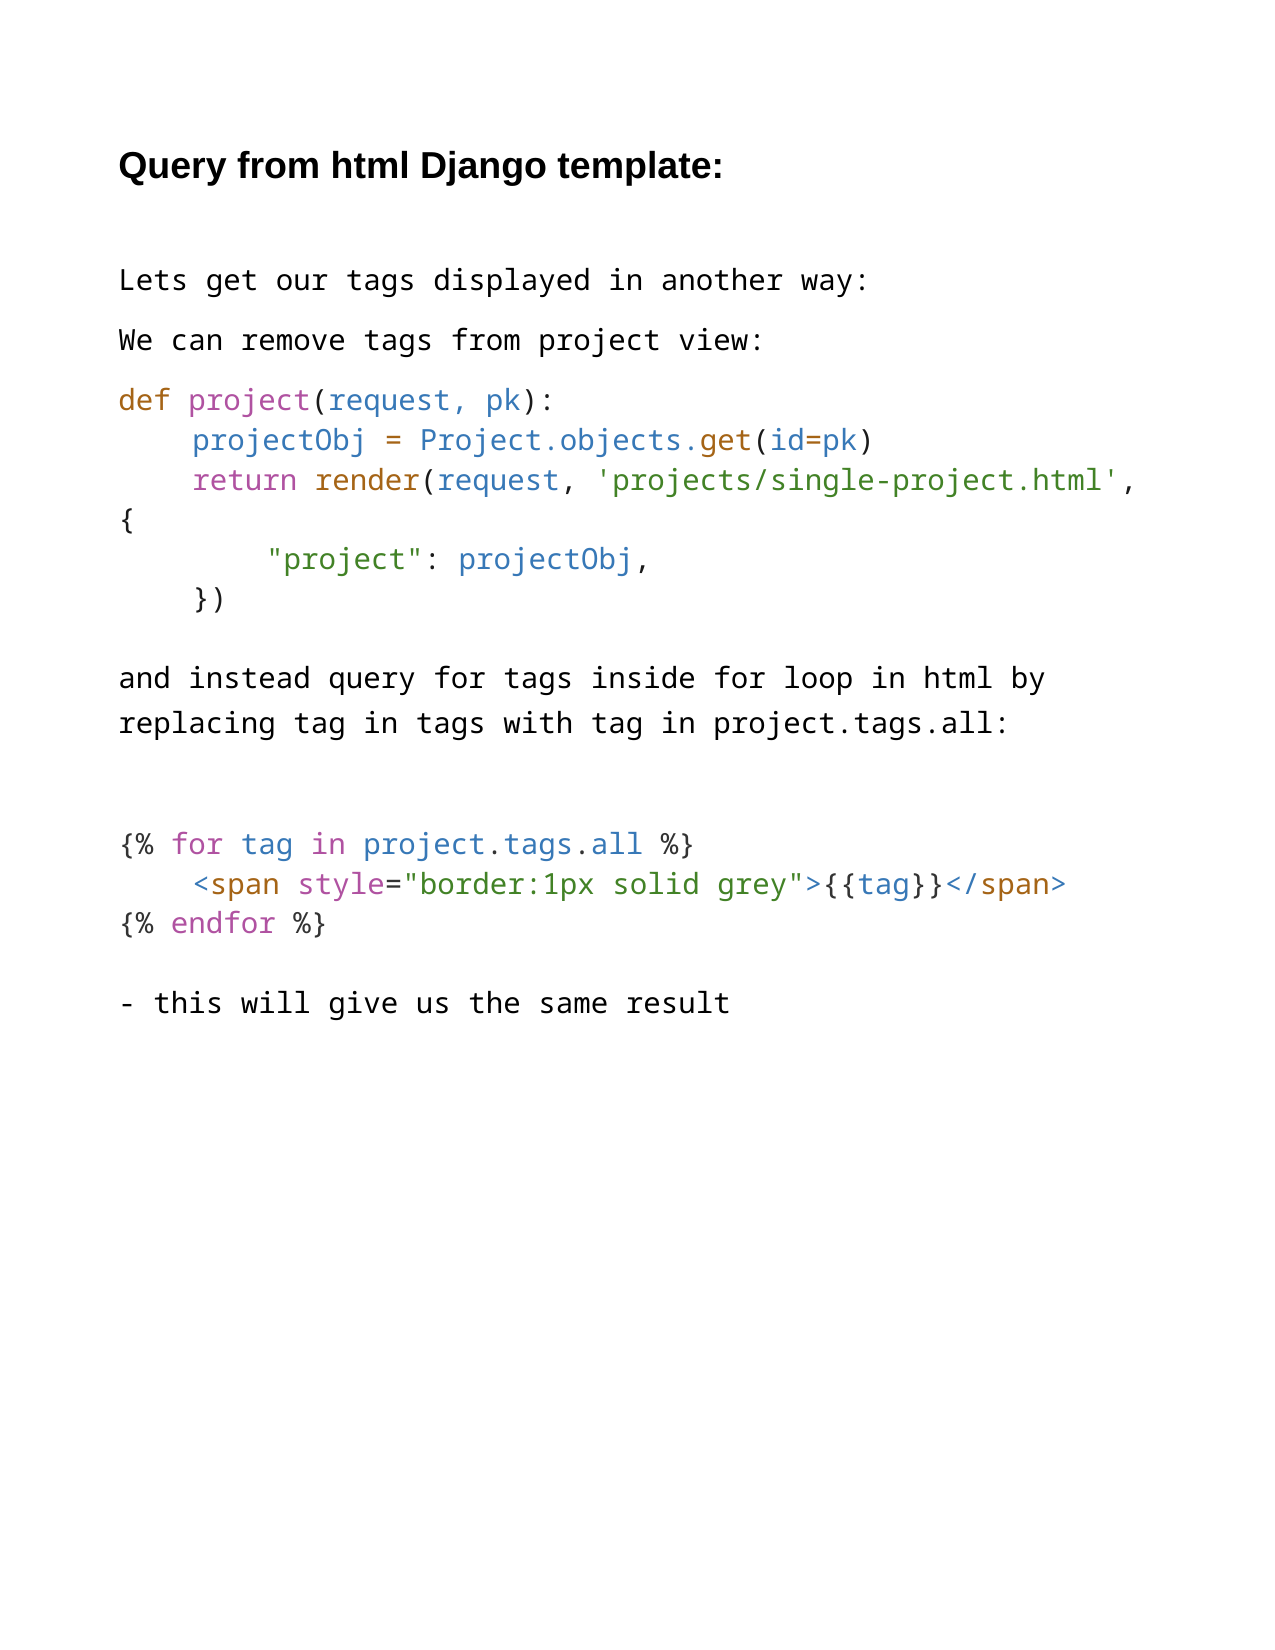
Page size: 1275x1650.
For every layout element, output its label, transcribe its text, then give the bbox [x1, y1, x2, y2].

text - this will give us the same result [118, 982, 1157, 1022]
text Lets get our tags displayed in another way: [118, 259, 1157, 299]
text and instead query for tags inside for loop in html by replacing tag in tags with tag in project.tags.all: [118, 657, 1157, 742]
text {% for tag in project.tags.all %} [118, 823, 1157, 863]
text {% endfor %} [118, 903, 1157, 942]
text We can remove tags from project view: [118, 319, 1157, 359]
text def project(request, pk): [118, 379, 1157, 419]
subtitle Query from html Django template: [118, 143, 1157, 186]
text }) [118, 578, 1157, 617]
text <span style="border:1px solid grey">{{tag}}</span> [118, 863, 1157, 903]
text return render(request, 'projects/single-project.html', { [118, 459, 1157, 538]
text "project": projectObj, [118, 538, 1157, 578]
text projectObj = Project.objects.get(id=pk) [118, 419, 1157, 459]
